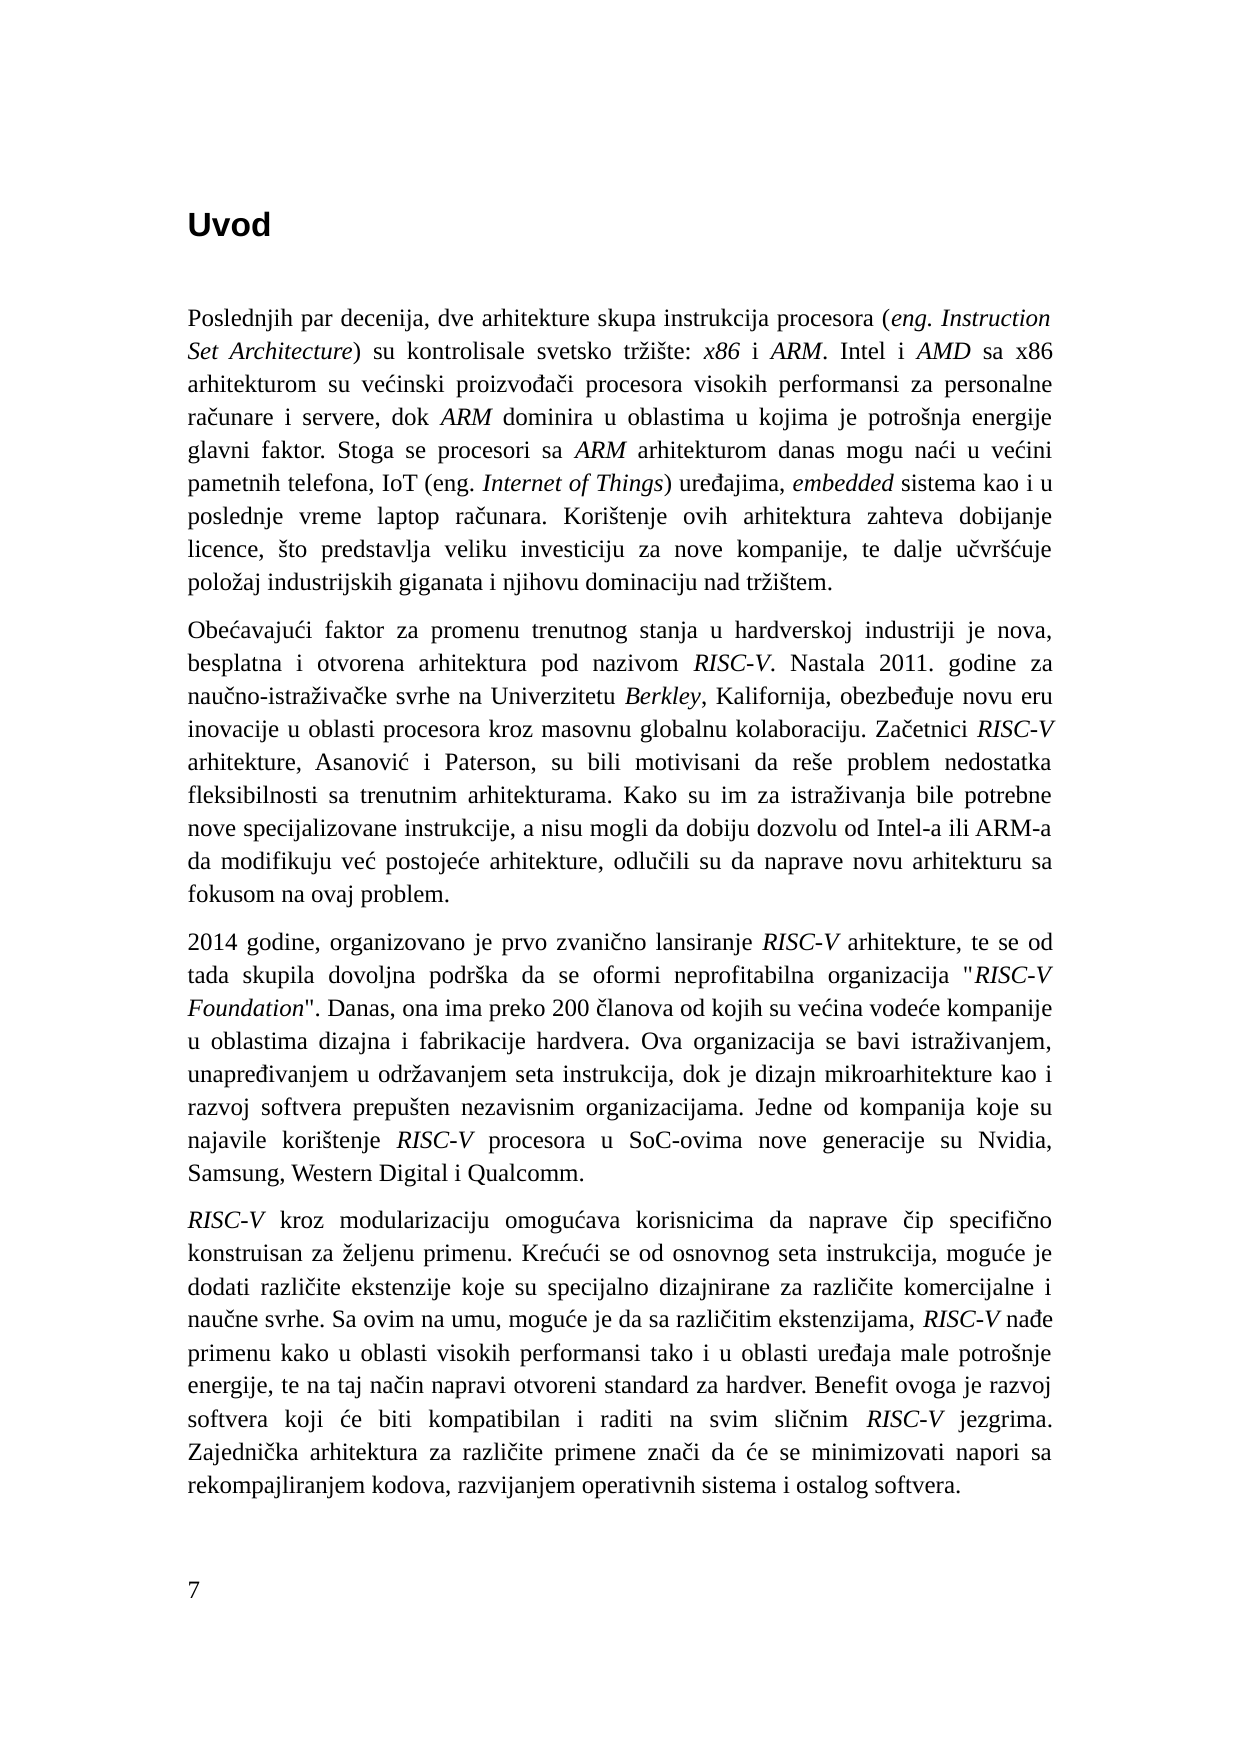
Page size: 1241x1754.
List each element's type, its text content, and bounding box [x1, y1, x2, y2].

subtitle Uvod [187, 204, 1053, 243]
text 2014 godine, organizovano je prvo zvanično lansiranje RISC-V arhitekture, te se od tada skupila dovoljna podrška da se oformi neprofitabilna organizacija "RISC-V Foundation". Danas, ona ima preko 200 članova od kojih su većina vodeće kompanije u oblastima dizajna i fabrikacije hardvera. Ova organizacija se bavi istraživanjem, unapređivanjem u održavanjem seta instrukcija, dok je dizajn mikroarhitekture kao i razvoj softvera prepušten nezavisnim organizacijama. Jedne od kompanija koje su najavile korištenje RISC-V procesora u SoC-ovima nove generacije su Nvidia, Samsung, Western Digital i Qualcomm. [187, 927, 1053, 1187]
text RISC-V kroz modularizaciju omogućava korisnicima da naprave čip specifično konstruisan za željenu primenu. Krećući se od osnovnog seta instrukcija, moguće je dodati različite ekstenzije koje su specijalno dizajnirane za različite komercijalne i naučne svrhe. Sa ovim na umu, moguće je da sa različitim ekstenzijama, RISC-V nađe primenu kako u oblasti visokih performansi tako i u oblasti uređaja male potrošnje energije, te na taj način napravi otvoreni standard za hardver. Benefit ovoga je razvoj softvera koji će biti kompatibilan i raditi na svim sličnim RISC-V jezgrima. Zajednička arhitektura za različite primene znači da će se minimizovati napori sa rekompajliranjem kodova, razvijanjem operativnih sistema i ostalog softvera. [187, 1206, 1053, 1498]
text Poslednjih par decenija, dve arhitekture skupa instrukcija procesora (eng. Instruction Set Architecture) su kontrolisale svetsko tržište: x86 i ARM. Intel i AMD sa x86 arhitekturom su većinski proizvođači procesora visokih performansi za personalne računare i servere, dok ARM dominira u oblastima u kojima je potrošnja energije glavni faktor. Stoga se procesori sa ARM arhitekturom danas mogu naći u većini pametnih telefona, IoT (eng. Internet of Things) uređajima, embedded sistema kao i u poslednje vreme laptop računara. Korištenje ovih arhitektura zahteva dobijanje licence, što predstavlja veliku investiciju za nove kompanije, te dalje učvršćuje položaj industrijskih giganata i njihovu dominaciju nad tržištem. [187, 303, 1053, 596]
text Obećavajući faktor za promenu trenutnog stanja u hardverskoj industriji je nova, besplatna i otvorena arhitektura pod nazivom RISC-V. Nastala 2011. godine za naučno-istraživačke svrhe na Univerzitetu Berkley, Kalifornija, obezbeđuje novu eru inovacije u oblasti procesora kroz masovnu globalnu kolaboraciju. Začetnici RISC-V arhitekture, Asanović i Paterson, su bili motivisani da reše problem nedostatka fleksibilnosti sa trenutnim arhitekturama. Kako su im za istraživanja bile potrebne nove specijalizovane instrukcije, a nisu mogli da dobiju dozvolu od Intel-a ili ARM-a da modifikuju već postojeće arhitekture, odlučili su da naprave novu arhitekturu sa fokusom na ovaj problem. [187, 615, 1053, 908]
